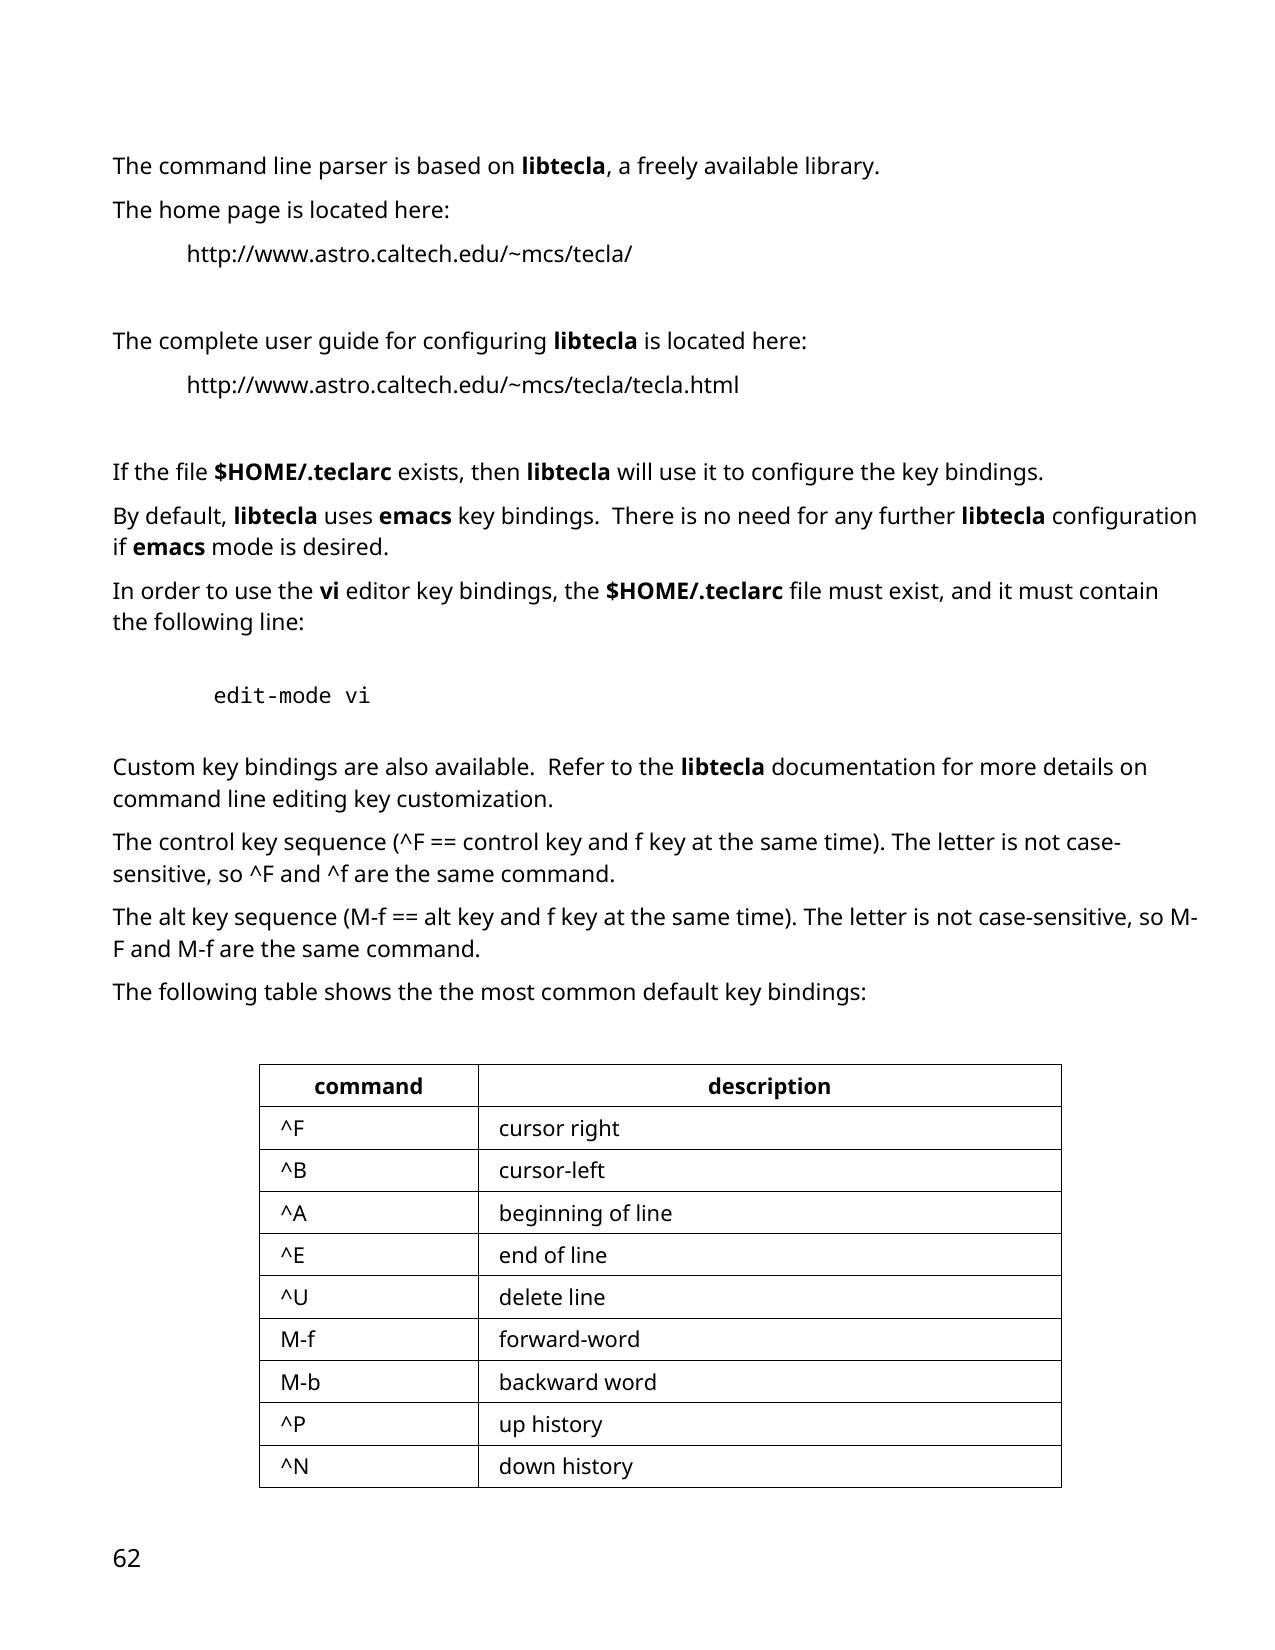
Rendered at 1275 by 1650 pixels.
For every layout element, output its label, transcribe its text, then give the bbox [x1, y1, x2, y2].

table_cell ^U [260, 1276, 478, 1318]
text The complete user guide for configuring libtecla is located here: [112, 325, 1200, 356]
text In order to use the vi editor key bindings, the $HOME/.teclarc file must exist, and it must contain the following line: [112, 575, 1200, 637]
table_cell cursor right [479, 1107, 1061, 1148]
text The following table shows the the most common default key bindings: [112, 976, 1200, 1008]
table_cell cursor-left [479, 1150, 1061, 1191]
text http://www.astro.caltech.edu/~mcs/tecla/tecla.html [112, 369, 1200, 400]
table_cell M-f [260, 1319, 478, 1360]
text Custom key bindings are also available. Refer to the libtecla documentation for more details on command line editing key customization. [112, 751, 1200, 814]
text The home page is located here: [112, 194, 1200, 225]
text The command line parser is based on libtecla, a freely available library. [112, 150, 1200, 181]
table_header description [479, 1065, 1061, 1106]
text The alt key sequence (M-f == alt key and f key at the same time). The letter is not case-sensitive, so M-F and M-f are the same command. [112, 901, 1200, 964]
table_cell ^A [260, 1192, 478, 1233]
table_cell ^E [260, 1234, 478, 1275]
table_cell forward-word [479, 1319, 1061, 1360]
table_cell beginning of line [479, 1192, 1061, 1233]
table_cell ^F [260, 1107, 478, 1148]
table_cell ^N [260, 1446, 478, 1487]
text The control key sequence (^F == control key and f key at the same time). The letter is not case-sensitive, so ^F and ^f are the same command. [112, 826, 1200, 889]
text edit-mode vi [139, 650, 1200, 739]
table_cell ^B [260, 1150, 478, 1191]
table_cell up history [479, 1403, 1061, 1444]
text By default, libtecla uses emacs key bindings. There is no need for any further libtecla configuration if emacs mode is desired. [112, 500, 1200, 562]
table_cell ^P [260, 1403, 478, 1444]
table_cell down history [479, 1446, 1061, 1487]
text http://www.astro.caltech.edu/~mcs/tecla/ [112, 237, 1200, 269]
table_cell end of line [479, 1234, 1061, 1275]
table_cell delete line [479, 1276, 1061, 1318]
text If the file $HOME/.teclarc exists, then libtecla will use it to configure the key bindings. [112, 456, 1200, 487]
table_cell M-b [260, 1361, 478, 1402]
table_cell backward word [479, 1361, 1061, 1402]
table_header command [260, 1065, 478, 1106]
